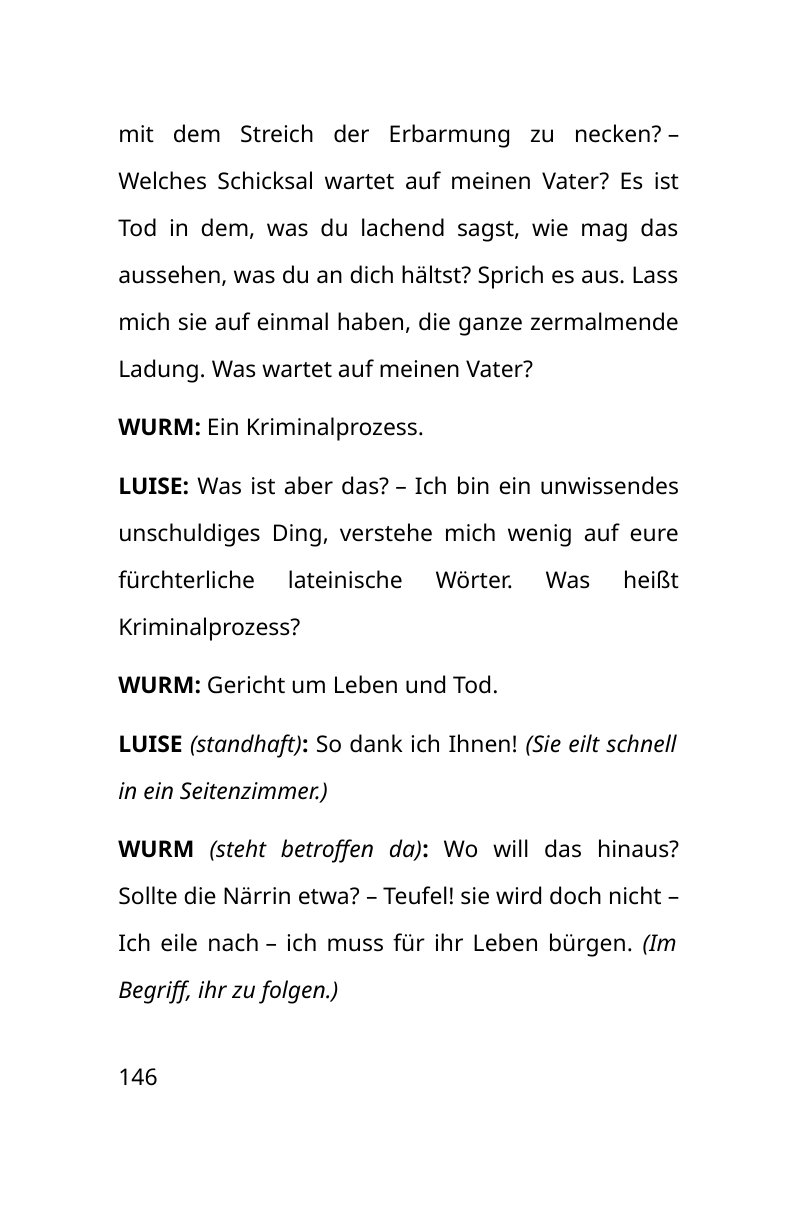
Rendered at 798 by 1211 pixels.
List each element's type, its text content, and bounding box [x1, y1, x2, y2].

text WURM: Ein Kriminalprozess. [118, 411, 679, 442]
text LUISE: Was ist aber das? – Ich bin ein unwissendes unschuldiges Ding, verstehe mich wenig auf eure fürchterliche lateinische Wörter. Was heißt Kriminalprozess? [118, 470, 679, 642]
text mit dem Streich der Erbarmung zu necken? – Welches Schicksal wartet auf meinen Vater? Es ist Tod in dem, was du lachend sagst, wie mag das aussehen, was du an dich hältst? Sprich es aus. Lass mich sie auf einmal haben, die ganze zermalmende Ladung. Was wartet auf meinen Vater? [118, 118, 679, 384]
text LUISE (standhaft): So dank ich Ihnen! (Sie eilt schnell in ein Seitenzimmer.) [118, 728, 679, 806]
text WURM: Gericht um Leben und Tod. [118, 669, 679, 700]
text WURM (steht betroffen da): Wo will das hinaus? Sollte die Närrin etwa? – Teufel! sie wird doch nicht – Ich eile nach – ich muss für ihr Leben bürgen. (Im Begriff, ihr zu folgen.) [118, 833, 679, 1005]
